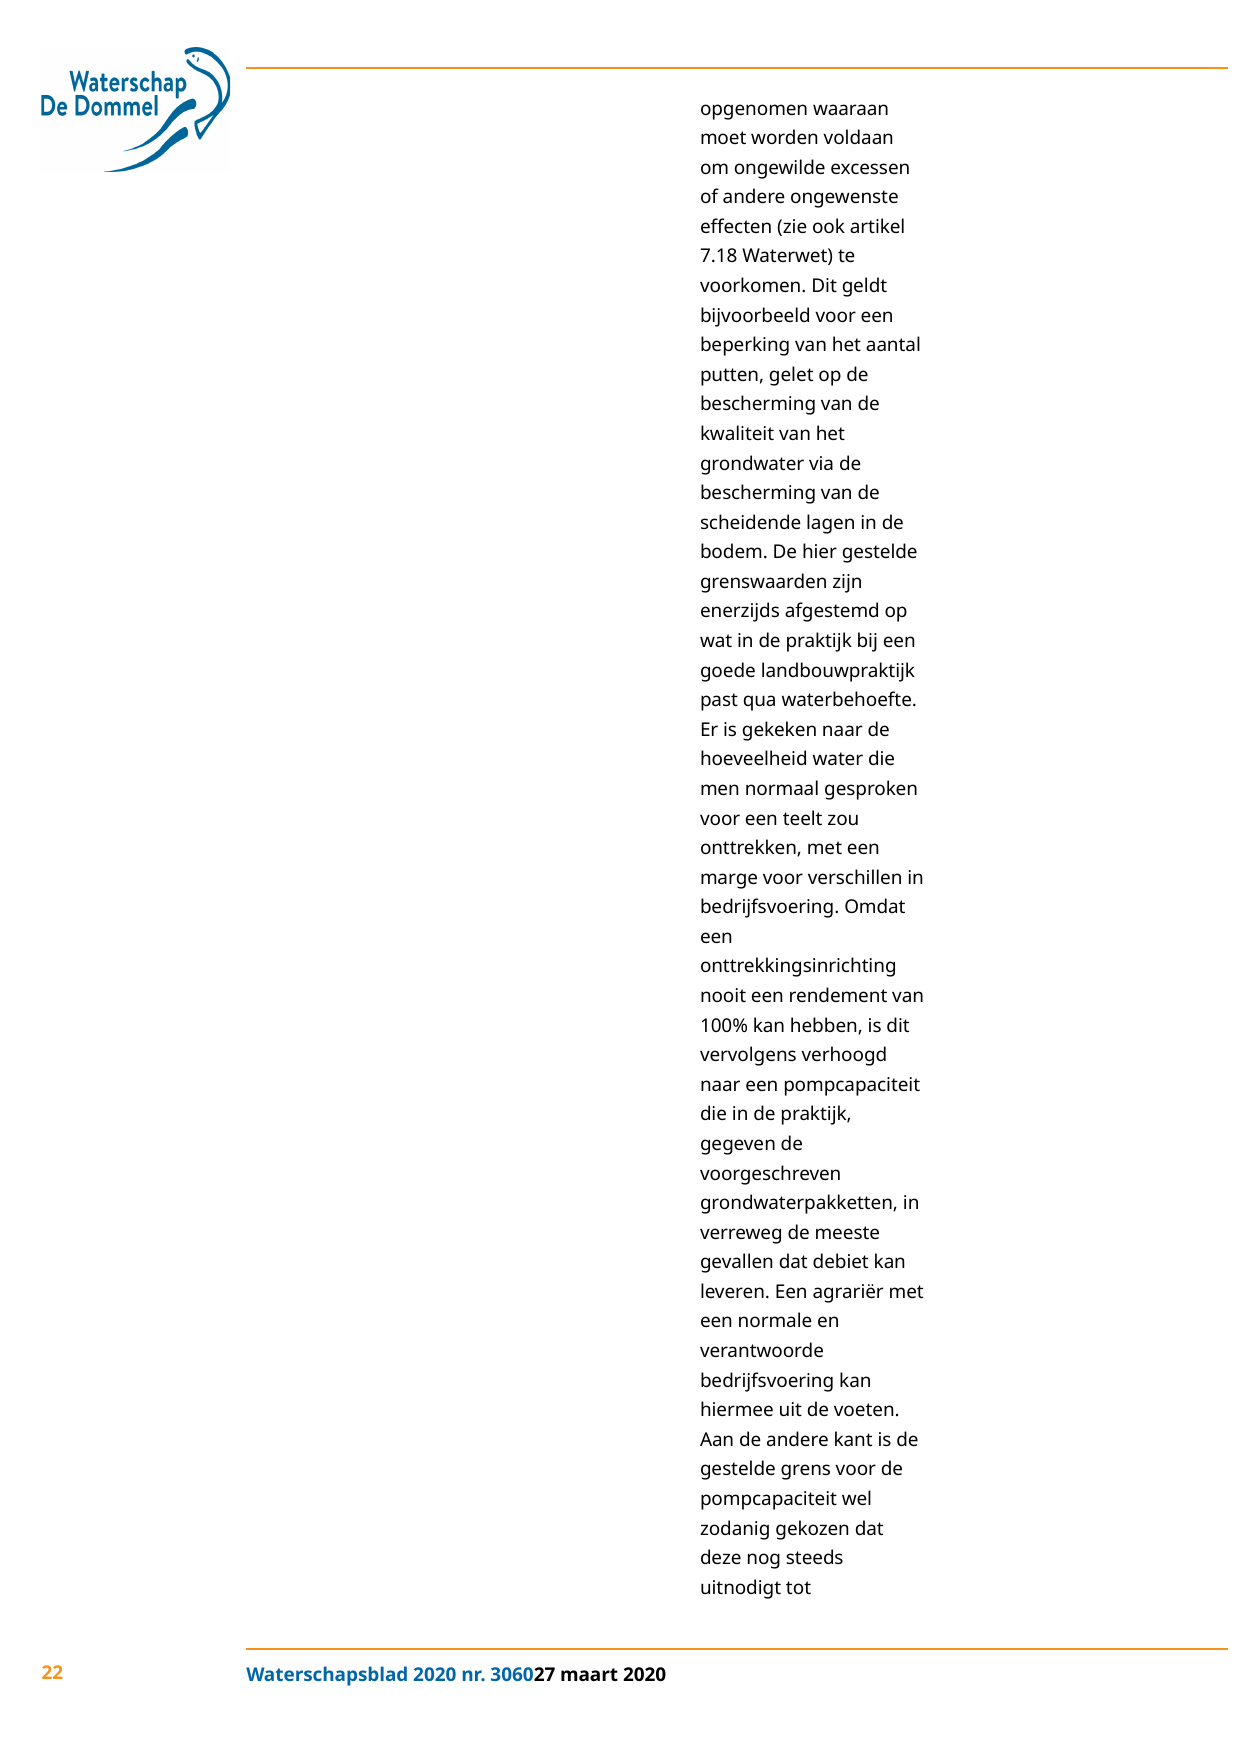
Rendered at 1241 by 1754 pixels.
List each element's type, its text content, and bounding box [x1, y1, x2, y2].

table_cell opgenomen waaraan moet worden voldaan om ongewilde excessen of andere ongewenste effecten (zie ook artikel 7.18 Waterwet) te voorkomen. Dit geldt bijvoorbeeld voor een beperking van het aantal putten, gelet op de bescherming van de kwaliteit van het grondwater via de bescherming van de scheidende lagen in de bodem. De hier gestelde grenswaarden zijn enerzijds afgestemd op wat in de praktijk bij een goede landbouwpraktijk past qua waterbehoefte. Er is gekeken naar de hoeveelheid water die men normaal gesproken voor een teelt zou onttrekken, met een marge voor verschillen in bedrijfsvoering. Omdat een onttrekkingsinrichting nooit een rendement van 100% kan hebben, is dit vervolgens verhoogd naar een pompcapaciteit die in de praktijk, gegeven de voorgeschreven grondwaterpakketten, in verreweg de meeste gevallen dat debiet kan leveren. Een agrariër met een normale en verantwoorde bedrijfsvoering kan hiermee uit de voeten. Aan de andere kant is de gestelde grens voor de pompcapaciteit wel zodanig gekozen dat deze nog steeds uitnodigt tot [700, 95, 926, 1600]
picture [198, 118, 210, 131]
table_cell [474, 95, 700, 1600]
table_cell [248, 95, 474, 1600]
picture [41, 47, 231, 172]
table_cell [926, 95, 1152, 1600]
picture [204, 47, 231, 76]
picture [45, 99, 51, 111]
